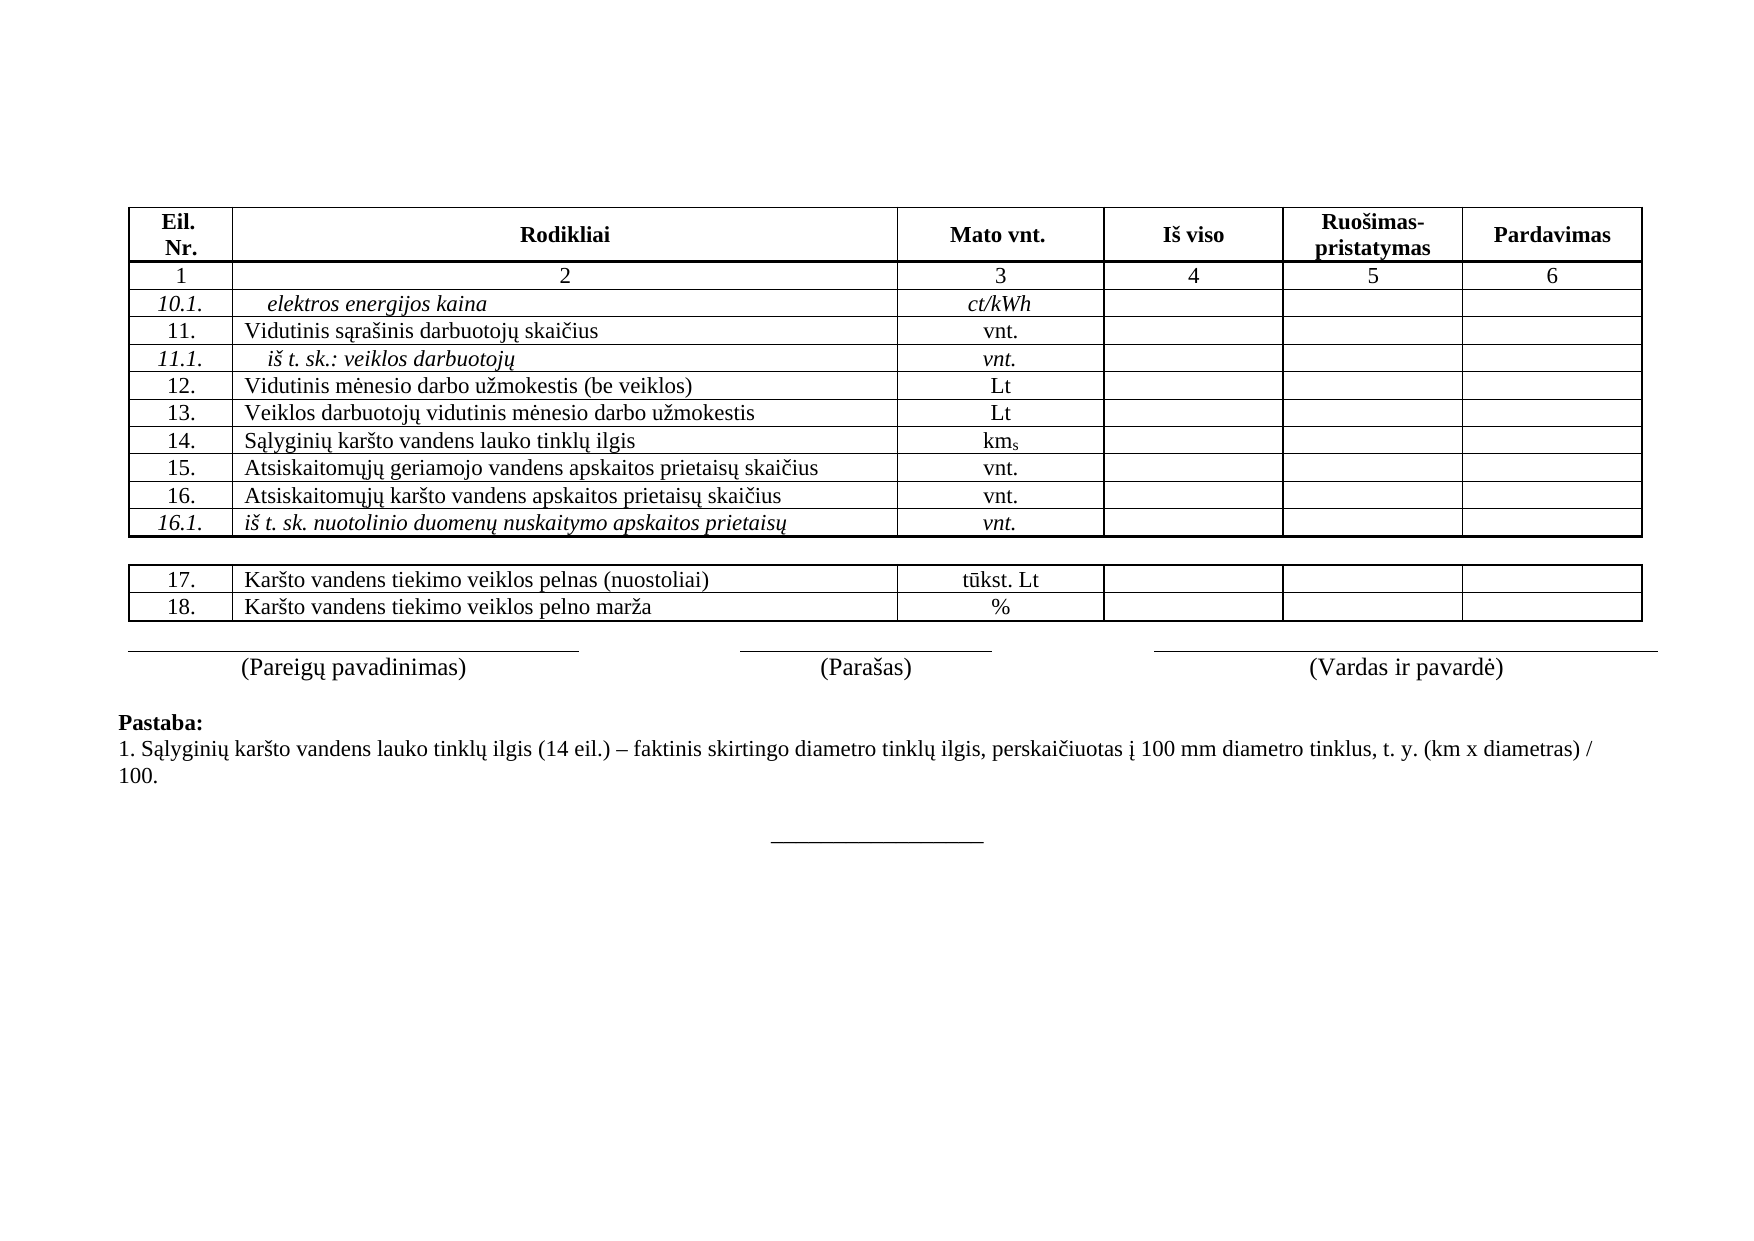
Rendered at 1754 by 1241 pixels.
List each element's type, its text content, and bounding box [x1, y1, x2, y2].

table_cell [1105, 317, 1282, 344]
table_cell [1284, 290, 1462, 316]
table_cell % [898, 593, 1103, 620]
table_cell [897, 538, 1104, 564]
table_cell 14. [130, 427, 232, 453]
table_cell [1284, 566, 1462, 592]
table_cell vnt. [898, 509, 1103, 535]
table_cell 13. [130, 400, 232, 426]
table_cell [1463, 482, 1641, 508]
table_cell [1463, 538, 1642, 564]
table_cell [1463, 290, 1641, 316]
table_cell Veiklos darbuotojų vidutinis mėnesio darbo užmokestis [233, 400, 897, 426]
table_cell 16. [130, 482, 232, 508]
table_cell Atsiskaitomųjų geriamojo vandens apskaitos prietaisų skaičius [233, 454, 897, 481]
table_cell [1104, 538, 1283, 564]
table_cell [1284, 509, 1462, 535]
table_cell [129, 538, 233, 564]
table_cell [1105, 400, 1282, 426]
table_cell [1463, 400, 1641, 426]
table_cell [1463, 427, 1641, 453]
table_cell [1105, 345, 1282, 371]
table_cell [1284, 317, 1462, 344]
table_cell Lt [898, 400, 1103, 426]
table_cell 18. [130, 593, 232, 620]
table_header (Parašas) [740, 652, 992, 680]
table_cell [233, 538, 897, 564]
table_cell 16.1. [130, 509, 232, 535]
table_cell [1284, 400, 1462, 426]
table_header Ruošimas-pristatymas [1284, 208, 1462, 260]
table_cell [1105, 566, 1282, 592]
text 1. Sąlyginių karšto vandens lauko tinklų ilgis (14 eil.) – faktinis skirtingo diametro tinklų ilgis, perskaičiuotas į 100 mm diametro tinklus, t. y. (km x diametras) / 100. [118, 735, 1636, 788]
table_cell [1284, 345, 1462, 371]
table_cell [1105, 482, 1282, 508]
table_cell Atsiskaitomųjų karšto vandens apskaitos prietaisų skaičius [233, 482, 897, 508]
table_cell [1463, 345, 1641, 371]
table_cell [1463, 317, 1641, 344]
table_cell [1284, 454, 1462, 481]
table_header Rodikliai [233, 208, 897, 260]
table_cell Sąlyginių karšto vandens lauko tinklų ilgis [233, 427, 897, 453]
table_cell [1463, 593, 1641, 620]
table_cell 10.1. [130, 290, 232, 316]
table_cell 4 [1105, 263, 1282, 289]
table_cell 11.1. [130, 345, 232, 371]
table_cell Lt [898, 372, 1103, 398]
table_header Iš viso [1105, 208, 1282, 260]
table_cell 17. [130, 566, 232, 592]
text Pastaba: [118, 709, 1636, 735]
table_cell [1284, 482, 1462, 508]
table_cell Vidutinis sąrašinis darbuotojų skaičius [233, 317, 897, 344]
table_header (Vardas ir pavardė) [1154, 652, 1658, 680]
table_header [992, 651, 1154, 680]
table_cell elektros energijos kaina [233, 290, 897, 316]
table_cell 3 [898, 263, 1103, 289]
table_cell ct/kWh [898, 290, 1103, 316]
table_header Mato vnt. [898, 208, 1103, 260]
table_cell [1284, 372, 1462, 398]
table_cell 1 [130, 263, 232, 289]
table_cell 5 [1284, 263, 1462, 289]
table_cell vnt. [898, 482, 1103, 508]
table_header (Pareigų pavadinimas) [128, 652, 579, 680]
table_cell 12. [130, 372, 232, 398]
table_cell [1463, 372, 1641, 398]
table_cell iš t. sk. nuotolinio duomenų nuskaitymo apskaitos prietaisų [233, 509, 897, 535]
table_cell vnt. [898, 454, 1103, 481]
table_cell [1284, 427, 1462, 453]
table_cell [1105, 509, 1282, 535]
table_header Pardavimas [1463, 208, 1641, 260]
table_cell 11. [130, 317, 232, 344]
table_cell [1283, 538, 1462, 564]
table_cell kms [898, 427, 1103, 453]
table_header Eil. Nr. [130, 208, 232, 260]
table_cell vnt. [898, 345, 1103, 371]
table_cell iš t. sk.: veiklos darbuotojų [233, 345, 897, 371]
table_cell [1463, 566, 1641, 592]
table_cell [1105, 372, 1282, 398]
table_cell 6 [1463, 263, 1641, 289]
table_cell 2 [233, 263, 897, 289]
table_cell Karšto vandens tiekimo veiklos pelno marža [233, 593, 897, 620]
table_cell [1105, 454, 1282, 481]
table_cell [1105, 290, 1282, 316]
table_cell [1463, 509, 1641, 535]
table_cell Vidutinis mėnesio darbo užmokestis (be veiklos) [233, 372, 897, 398]
text _________________ [118, 817, 1636, 846]
table_cell [1463, 454, 1641, 481]
table_cell [1105, 593, 1282, 620]
table_cell tūkst. Lt [898, 566, 1103, 592]
table_cell vnt. [898, 317, 1103, 344]
table_cell [1105, 427, 1282, 453]
table_cell Karšto vandens tiekimo veiklos pelnas (nuostoliai) [233, 566, 897, 592]
table_cell [1284, 593, 1462, 620]
table_cell 15. [130, 454, 232, 481]
table_header [579, 651, 740, 680]
